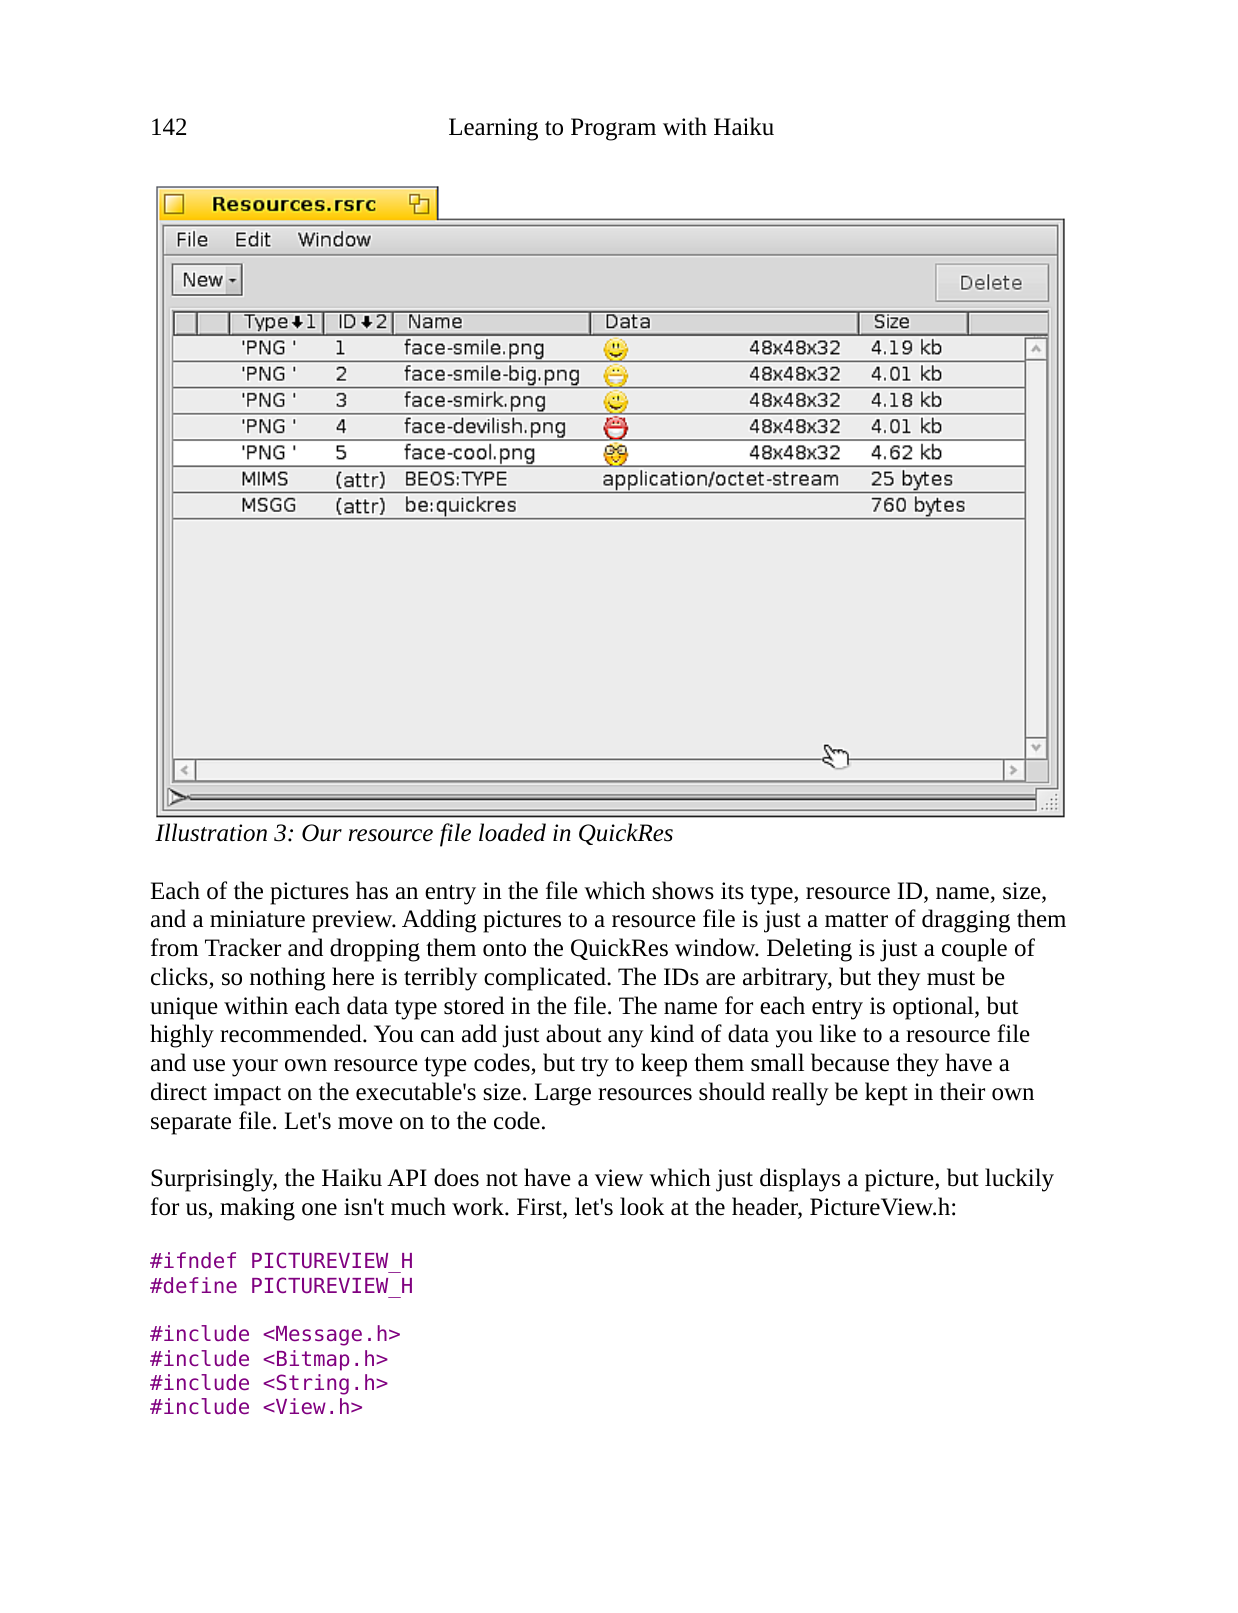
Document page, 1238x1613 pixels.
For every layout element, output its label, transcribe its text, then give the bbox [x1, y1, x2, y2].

picture [155, 185, 1068, 819]
text #ifndef PICTUREVIEW_H [150, 1249, 1072, 1274]
text Surprisingly, the Haiku API does not have a view which just displays a picture, but luckily for us, making one isn't much work. First, let's look at the header, PictureView.h: [150, 1163, 1072, 1221]
text #include <String.h> [150, 1371, 1072, 1395]
text #include <View.h> [150, 1395, 1072, 1419]
text Illustration 3: Our resource file loaded in QuickRes [155, 819, 1067, 847]
text #define PICTUREVIEW_H [150, 1274, 1072, 1298]
text #include <Bitmap.h> [150, 1347, 1072, 1371]
text #include <Message.h> [150, 1322, 1072, 1347]
text Each of the pictures has an entry in the file which shows its type, resource ID, name, size, and a miniature preview. Adding pictures to a resource file is just a matter of dragging them from Tracker and dropping them onto the QuickRes window. Deleting is just a couple of clicks, so nothing here is terribly complicated. The IDs are arbitrary, but they must be unique within each data type stored in the file. The name for each entry is optional, but highly recommended. You can add just about any kind of data you like to a resource file and use your own resource type codes, but try to keep them small because they have a direct impact on the executable's size. Large resources should really be kept in their own separate file. Let's move on to the code. [150, 876, 1072, 1134]
